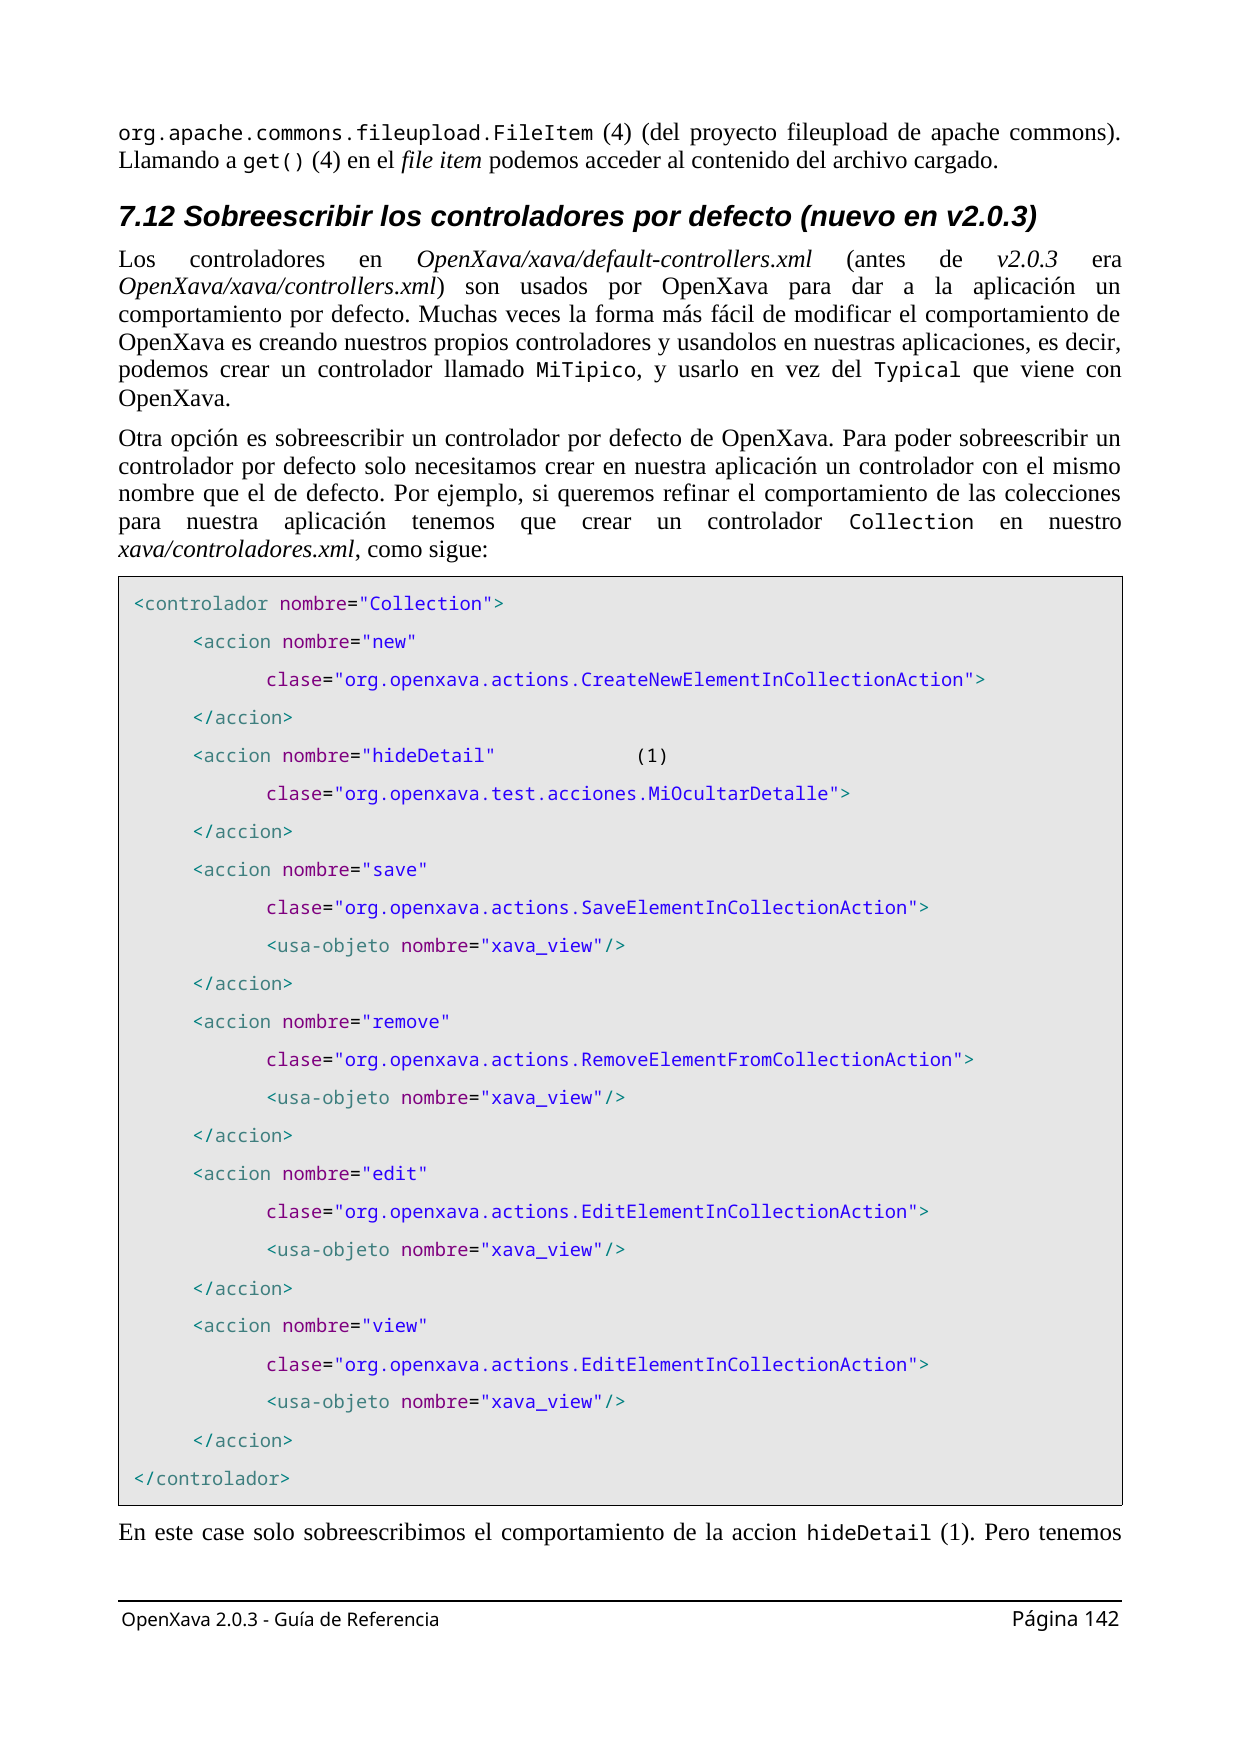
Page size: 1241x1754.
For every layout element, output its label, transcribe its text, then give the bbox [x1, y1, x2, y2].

text </accion> [119, 690, 1122, 728]
text <usa-objeto nombre="xava_view"/> [119, 918, 1122, 956]
text <controlador nombre="Collection"> [119, 577, 1122, 614]
text En este case solo sobreescribimos el comportamiento de la accion hideDetail (1). Pero tenemos [118, 1518, 1122, 1546]
text </accion> [119, 804, 1122, 842]
text Los controladores en OpenXava/xava/default-controllers.xml (antes de v2.0.3 era OpenXava/xava/controllers.xml) son usados por OpenXava para dar a la aplicación un comportamiento por defecto. Muchas veces la forma más fácil de modificar el comportamiento de OpenXava es creando nuestros propios controladores y usandolos en nuestras aplicaciones, es decir, podemos crear un controlador llamado MiTipico, y usarlo en vez del Typical que viene con OpenXava. [118, 245, 1122, 412]
text <usa-objeto nombre="xava_view"/> [119, 1374, 1122, 1412]
text <accion nombre="view" [119, 1298, 1122, 1336]
text clase="org.openxava.actions.RemoveElementFromCollectionAction"> [119, 1032, 1122, 1070]
text </accion> [119, 1108, 1122, 1146]
text clase="org.openxava.actions.SaveElementInCollectionAction"> [119, 880, 1122, 918]
subtitle Sobreescribir los controladores por defecto (nuevo en v2.0.3) [118, 199, 1122, 232]
text clase="org.openxava.actions.CreateNewElementInCollectionAction"> [119, 652, 1122, 690]
text <accion nombre="edit" [119, 1146, 1122, 1184]
text Otra opción es sobreescribir un controlador por defecto de OpenXava. Para poder sobreescribir un controlador por defecto solo necesitamos crear en nuestra aplicación un controlador con el mismo nombre que el de defecto. Por ejemplo, si queremos refinar el comportamiento de las colecciones para nuestra aplicación tenemos que crear un controlador Collection en nuestro xava/controladores.xml, como sigue: [118, 424, 1122, 563]
text <usa-objeto nombre="xava_view"/> [119, 1222, 1122, 1260]
text <accion nombre="hideDetail" (1) [119, 728, 1122, 766]
text </controlador> [119, 1450, 1122, 1505]
text <accion nombre="new" [119, 614, 1122, 652]
text <accion nombre="remove" [119, 994, 1122, 1032]
text </accion> [119, 1260, 1122, 1298]
text </accion> [119, 956, 1122, 994]
text clase="org.openxava.test.acciones.MiOcultarDetalle"> [119, 766, 1122, 804]
text clase="org.openxava.actions.EditElementInCollectionAction"> [119, 1336, 1122, 1374]
text <accion nombre="save" [119, 842, 1122, 880]
text <usa-objeto nombre="xava_view"/> [119, 1070, 1122, 1108]
text org.apache.commons.fileupload.FileItem (4) (del proyecto fileupload de apache commons). Llamando a get() (4) en el file item podemos acceder al contenido del archivo cargado. [118, 118, 1122, 174]
text </accion> [119, 1412, 1122, 1450]
text clase="org.openxava.actions.EditElementInCollectionAction"> [119, 1184, 1122, 1222]
